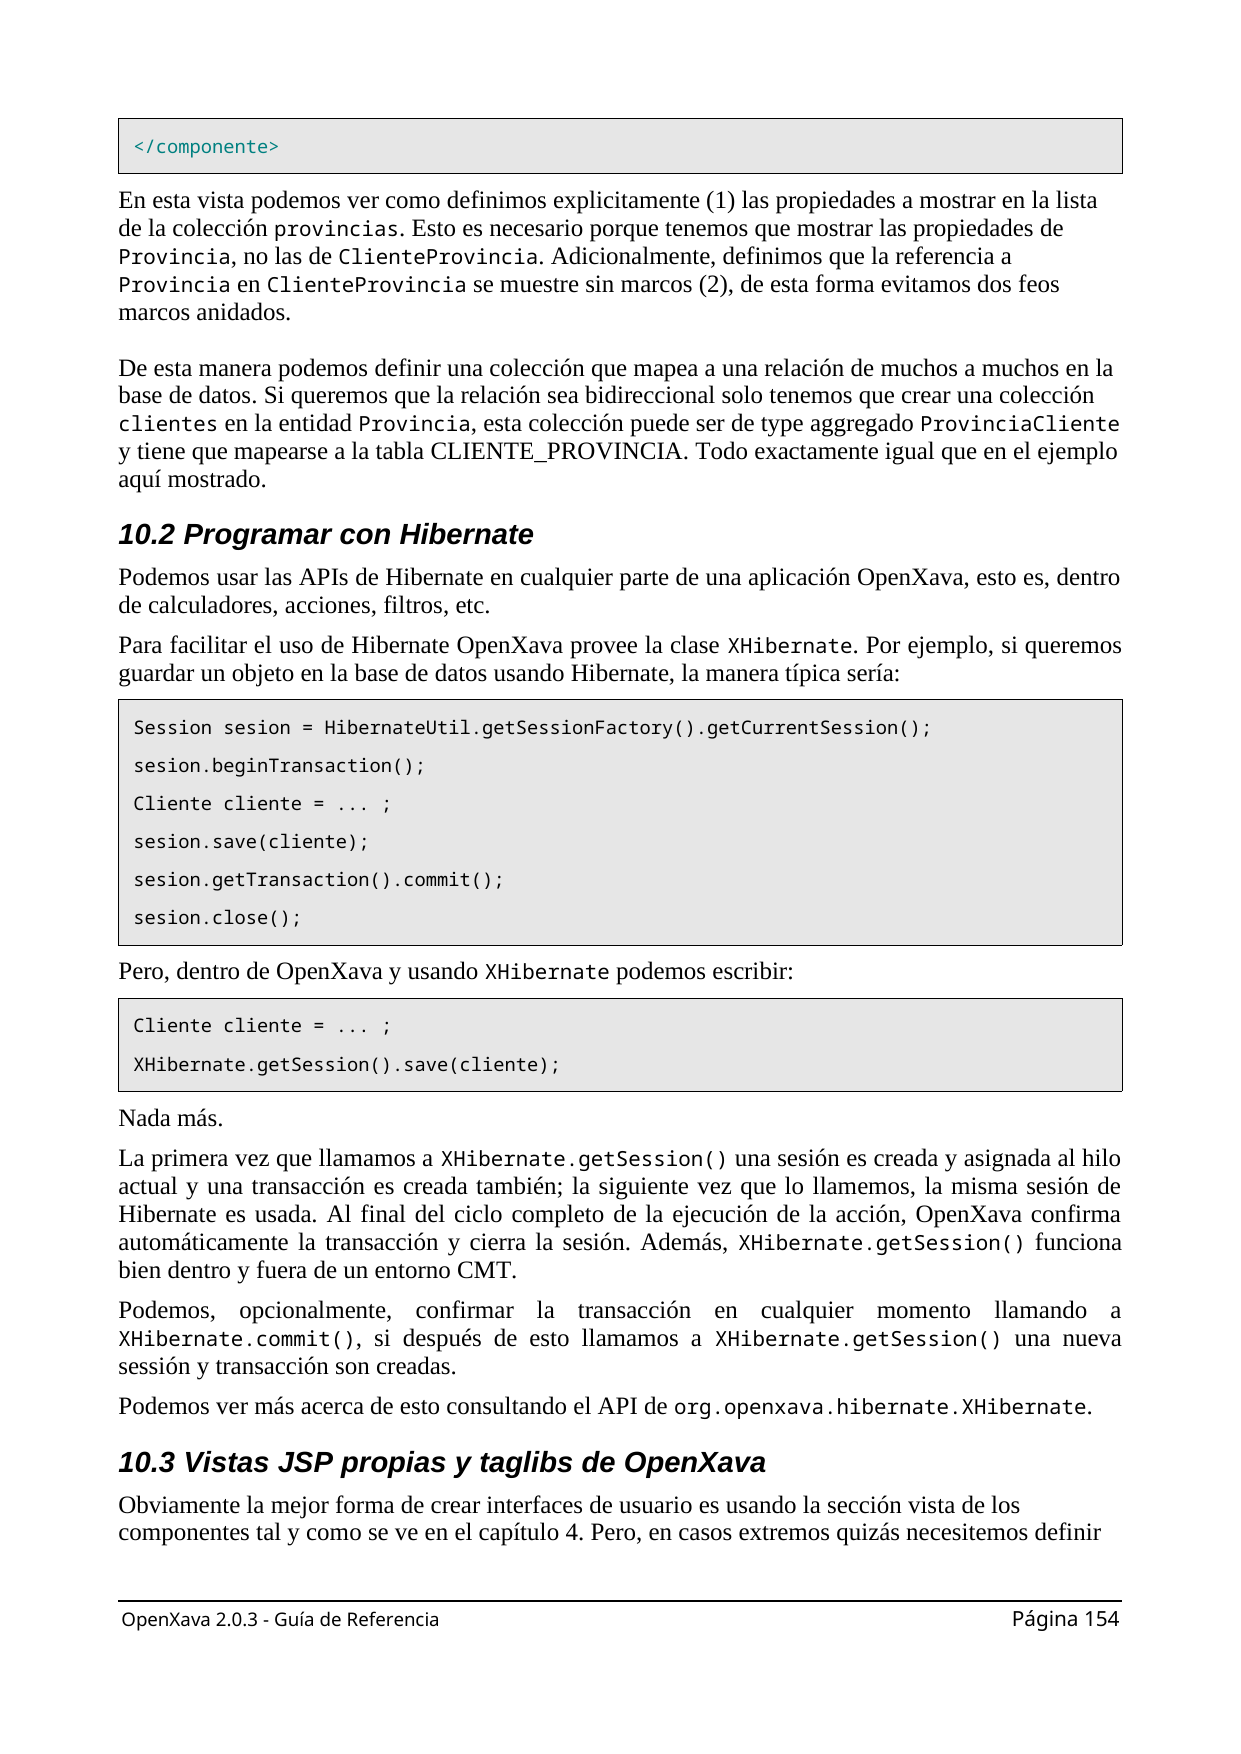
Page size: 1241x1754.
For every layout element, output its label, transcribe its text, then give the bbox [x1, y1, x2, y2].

text </componente> [119, 119, 1122, 173]
text Podemos usar las APIs de Hibernate en cualquier parte de una aplicación OpenXava, esto es, dentro de calculadores, acciones, filtros, etc. [118, 563, 1122, 618]
text sesion.getTransaction().commit(); [119, 851, 1122, 889]
text Cliente cliente = ... ; [119, 999, 1122, 1036]
subtitle Vistas JSP propias y taglibs de OpenXava [118, 1446, 1122, 1478]
text XHibernate.getSession().save(cliente); [119, 1036, 1122, 1091]
text Podemos, opcionalmente, confirmar la transacción en cualquier momento llamando a XHibernate.commit(), si después de esto llamamos a XHibernate.getSession() una nueva sessión y transacción son creadas. [118, 1296, 1122, 1380]
text sesion.close(); [119, 889, 1122, 945]
text Pero, dentro de OpenXava y usando XHibernate podemos escribir: [118, 957, 1122, 986]
text Podemos ver más acerca de esto consultando el API de org.openxava.hibernate.XHibernate. [118, 1392, 1122, 1421]
text Para facilitar el uso de Hibernate OpenXava provee la clase XHibernate. Por ejemplo, si queremos guardar un objeto en la base de datos usando Hibernate, la manera típica sería: [118, 631, 1122, 687]
text sesion.save(cliente); [119, 813, 1122, 851]
text sesion.beginTransaction(); [119, 737, 1122, 775]
text Session sesion = HibernateUtil.getSessionFactory().getCurrentSession(); [119, 700, 1122, 737]
text La primera vez que llamamos a XHibernate.getSession() una sesión es creada y asignada al hilo actual y una transacción es creada también; la siguiente vez que lo llamemos, la misma sesión de Hibernate es usada. Al final del ciclo completo de la ejecución de la acción, OpenXava confirma automáticamente la transacción y cierra la sesión. Además, XHibernate.getSession() funciona bien dentro y fuera de un entorno CMT. [118, 1144, 1122, 1284]
text De esta manera podemos definir una colección que mapea a una relación de muchos a muchos en la base de datos. Si queremos que la relación sea bidireccional solo tenemos que crear una colección clientes en la entidad Provincia, esta colección puede ser de type aggregado ProvinciaCliente y tiene que mapearse a la tabla CLIENTE_PROVINCIA. Todo exactamente igual que en el ejemplo aquí mostrado. [118, 354, 1122, 493]
subtitle Programar con Hibernate [118, 518, 1122, 551]
text En esta vista podemos ver como definimos explicitamente (1) las propiedades a mostrar en la lista de la colección provincias. Esto es necesario porque tenemos que mostrar las propiedades de Provincia, no las de ClienteProvincia. Adicionalmente, definimos que la referencia a Provincia en ClienteProvincia se muestre sin marcos (2), de esta forma evitamos dos feos marcos anidados. [118, 186, 1122, 326]
text Nada más. [118, 1104, 1122, 1132]
text Cliente cliente = ... ; [119, 775, 1122, 813]
text Obviamente la mejor forma de crear interfaces de usuario es usando la sección vista de los componentes tal y como se ve en el capítulo 4. Pero, en casos extremos quizás necesitemos definir [118, 1491, 1122, 1546]
